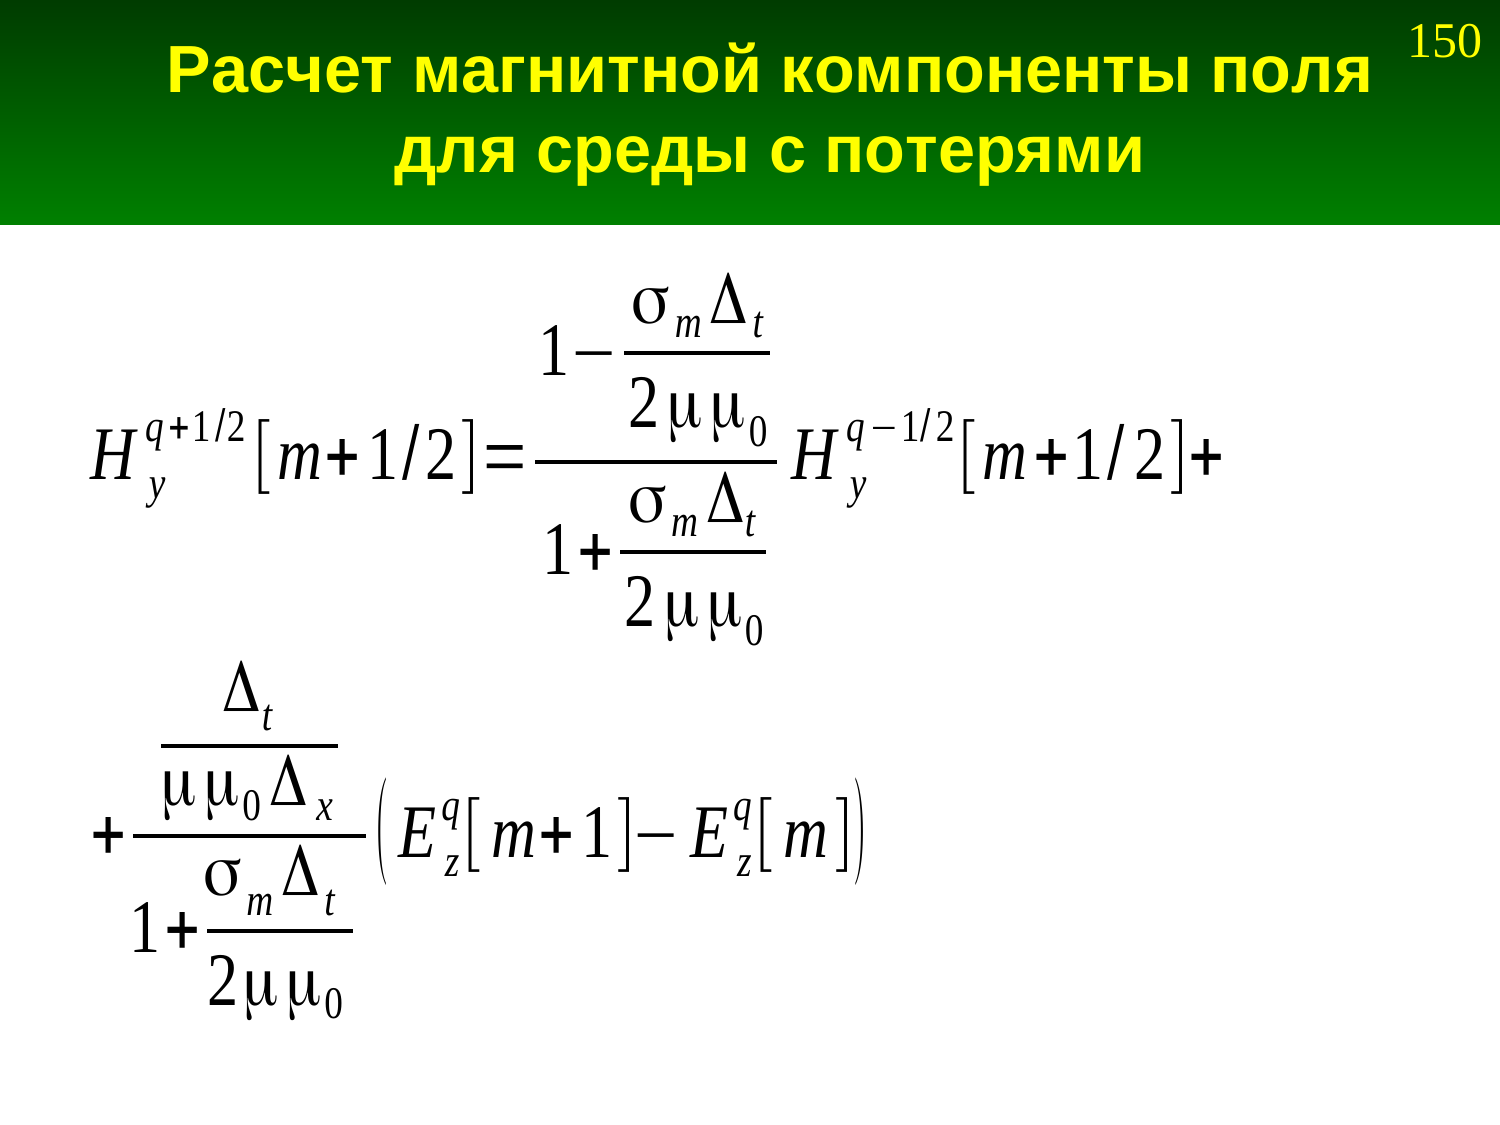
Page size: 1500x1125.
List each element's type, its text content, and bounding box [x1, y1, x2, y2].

chart [71, 266, 1244, 1032]
title Расчет магнитной компоненты поля для среды с потерями [100, 7, 1441, 204]
